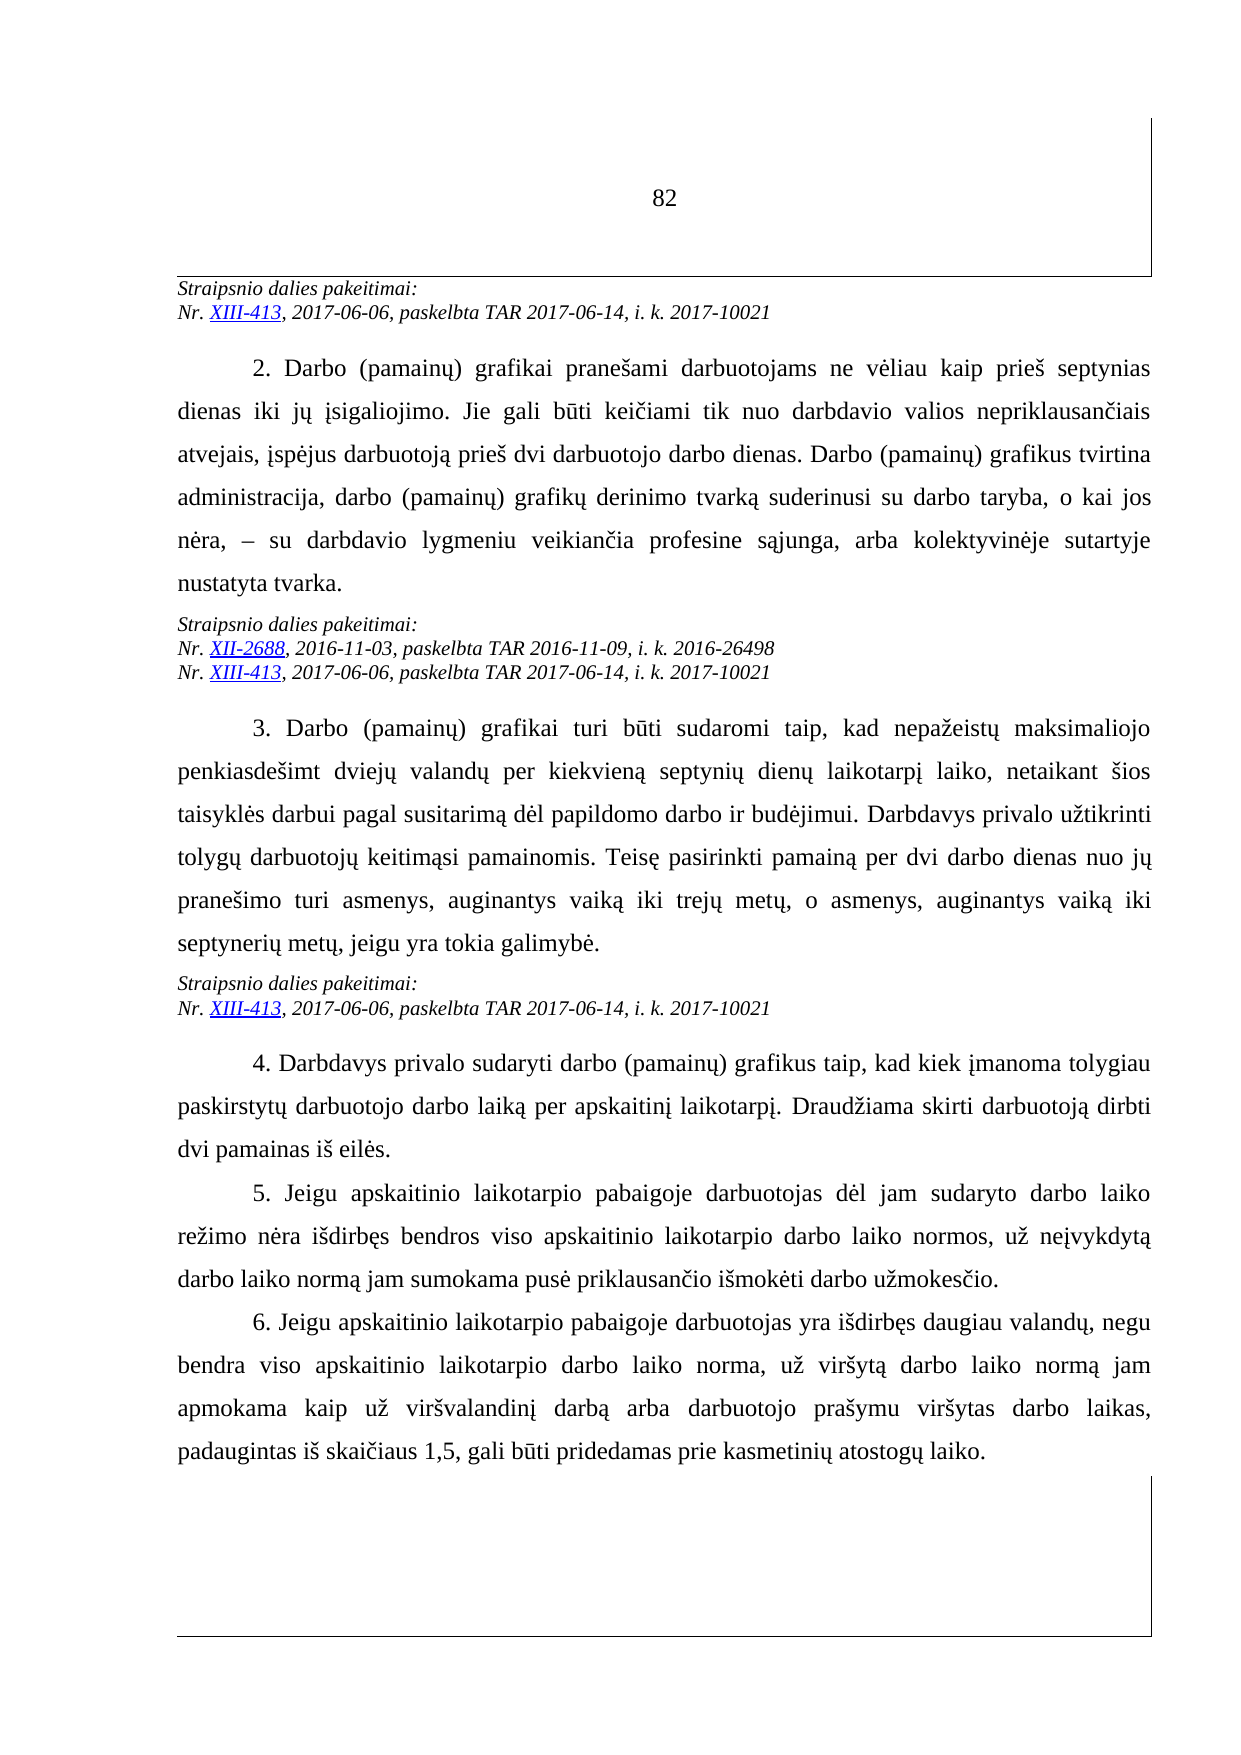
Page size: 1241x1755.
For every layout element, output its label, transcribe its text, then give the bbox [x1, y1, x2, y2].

text Nr. XIII-413, 2017-06-06, paskelbta TAR 2017-06-14, i. k. 2017-10021 [177, 995, 1152, 1019]
text Nr. XIII-413, 2017-06-06, paskelbta TAR 2017-06-14, i. k. 2017-10021 [177, 660, 1152, 684]
text 3. Darbo (pamainų) grafikai turi būti sudaromi taip, kad nepažeistų maksimaliojo penkiasdešimt dviejų valandų per kiekvieną septynių dienų laikotarpį laiko, netaikant šios taisyklės darbui pagal susitarimą dėl papildomo darbo ir budėjimui. Darbdavys privalo užtikrinti tolygų darbuotojų keitimąsi pamainomis. Teisę pasirinkti pamainą per dvi darbo dienas nuo jų pranešimo turi asmenys, auginantys vaiką iki trejų metų, o asmenys, auginantys vaiką iki septynerių metų, jeigu yra tokia galimybė. [177, 713, 1152, 957]
text Straipsnio dalies pakeitimai: [177, 276, 1152, 300]
text Nr. XIII-413, 2017-06-06, paskelbta TAR 2017-06-14, i. k. 2017-10021 [177, 300, 1152, 324]
text Straipsnio dalies pakeitimai: [177, 971, 1152, 995]
text 5. Jeigu apskaitinio laikotarpio pabaigoje darbuotojas dėl jam sudaryto darbo laiko režimo nėra išdirbęs bendros viso apskaitinio laikotarpio darbo laiko normos, už neįvykdytą darbo laiko normą jam sumokama pusė priklausančio išmokėti darbo užmokesčio. [177, 1178, 1152, 1293]
text 6. Jeigu apskaitinio laikotarpio pabaigoje darbuotojas yra išdirbęs daugiau valandų, negu bendra viso apskaitinio laikotarpio darbo laiko norma, už viršytą darbo laiko normą jam apmokama kaip už viršvalandinį darbą arba darbuotojo prašymu viršytas darbo laikas, padaugintas iš skaičiaus 1,5, gali būti pridedamas prie kasmetinių atostogų laiko. [177, 1307, 1152, 1465]
text Nr. XII-2688, 2016-11-03, paskelbta TAR 2016-11-09, i. k. 2016-26498 [177, 636, 1152, 660]
text Straipsnio dalies pakeitimai: [177, 612, 1152, 636]
text 4. Darbdavys privalo sudaryti darbo (pamainų) grafikus taip, kad kiek įmanoma tolygiau paskirstytų darbuotojo darbo laiką per apskaitinį laikotarpį. Draudžiama skirti darbuotoją dirbti dvi pamainas iš eilės. [177, 1048, 1152, 1163]
text 2. Darbo (pamainų) grafikai pranešami darbuotojams ne vėliau kaip prieš septynias dienas iki jų įsigaliojimo. Jie gali būti keičiami tik nuo darbdavio valios nepriklausančiais atvejais, įspėjus darbuotoją prieš dvi darbuotojo darbo dienas. Darbo (pamainų) grafikus tvirtina administracija, darbo (pamainų) grafikų derinimo tvarką suderinusi su darbo taryba, o kai jos nėra, – su darbdavio lygmeniu veikiančia profesine sąjunga, arba kolektyvinėje sutartyje nustatyta tvarka. [177, 353, 1152, 597]
